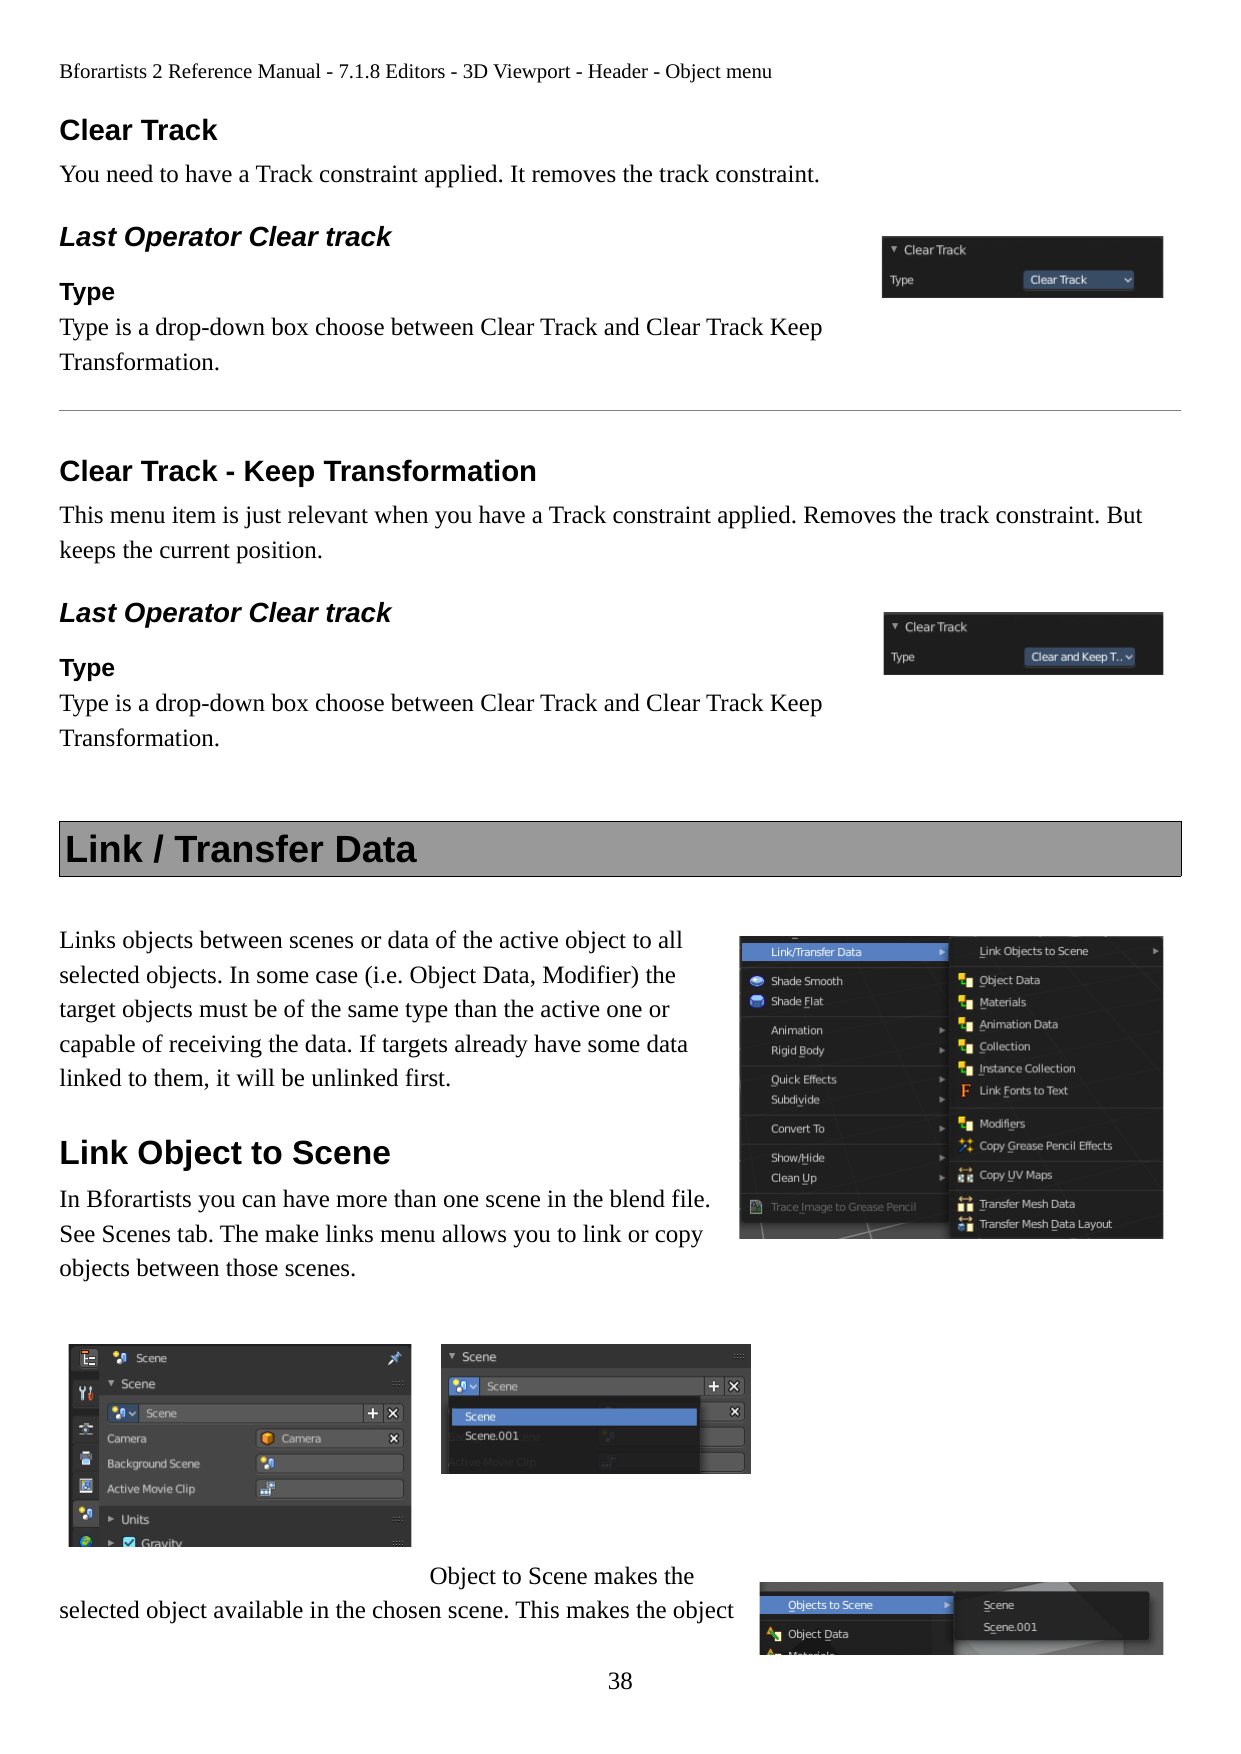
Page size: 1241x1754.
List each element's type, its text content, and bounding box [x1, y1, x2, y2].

subtitle Clear Track - Keep Transformation [59, 454, 1181, 488]
subtitle Link Object to Scene [59, 1133, 739, 1172]
table_header Link / Transfer Data [60, 822, 1181, 876]
subtitle Type [59, 653, 1181, 682]
text Links objects between scenes or data of the active object to all selected objects. In some case (i.e. Object Data, Modifier) the target objects must be of the same type than the active one or capable of receiving the data. If targets already have some data linked to them, it will be unlinked first. [59, 925, 1181, 1092]
text Type is a drop-down box choose between Clear Track and Clear Track Keep Transformation. [59, 312, 1181, 375]
subtitle Type [59, 277, 1181, 306]
text Object to Scene makes the selected object available in the chosen scene. This makes the object [59, 1561, 1181, 1624]
picture [759, 1582, 1164, 1655]
picture [441, 1344, 751, 1474]
text You need to have a Track constraint applied. It removes the track constraint. [59, 159, 1181, 188]
picture [739, 936, 1164, 1239]
picture [883, 612, 1164, 675]
subtitle Last Operator Clear track [59, 597, 1181, 628]
subtitle Last Operator Clear track [59, 220, 1181, 252]
text In Bforartists you can have more than one scene in the blend file. See Scenes tab. The make links menu allows you to link or copy objects between those scenes. [59, 1184, 1181, 1282]
text This menu item is just relevant when you have a Track constraint applied. Removes the track constraint. But keeps the current position. [59, 501, 1181, 564]
subtitle Clear Track [59, 113, 1181, 146]
picture [881, 236, 1164, 298]
picture [68, 1344, 412, 1547]
text Type is a drop-down box choose between Clear Track and Clear Track Keep Transformation. [59, 688, 1181, 752]
subtitle [1164, 1133, 1181, 1172]
